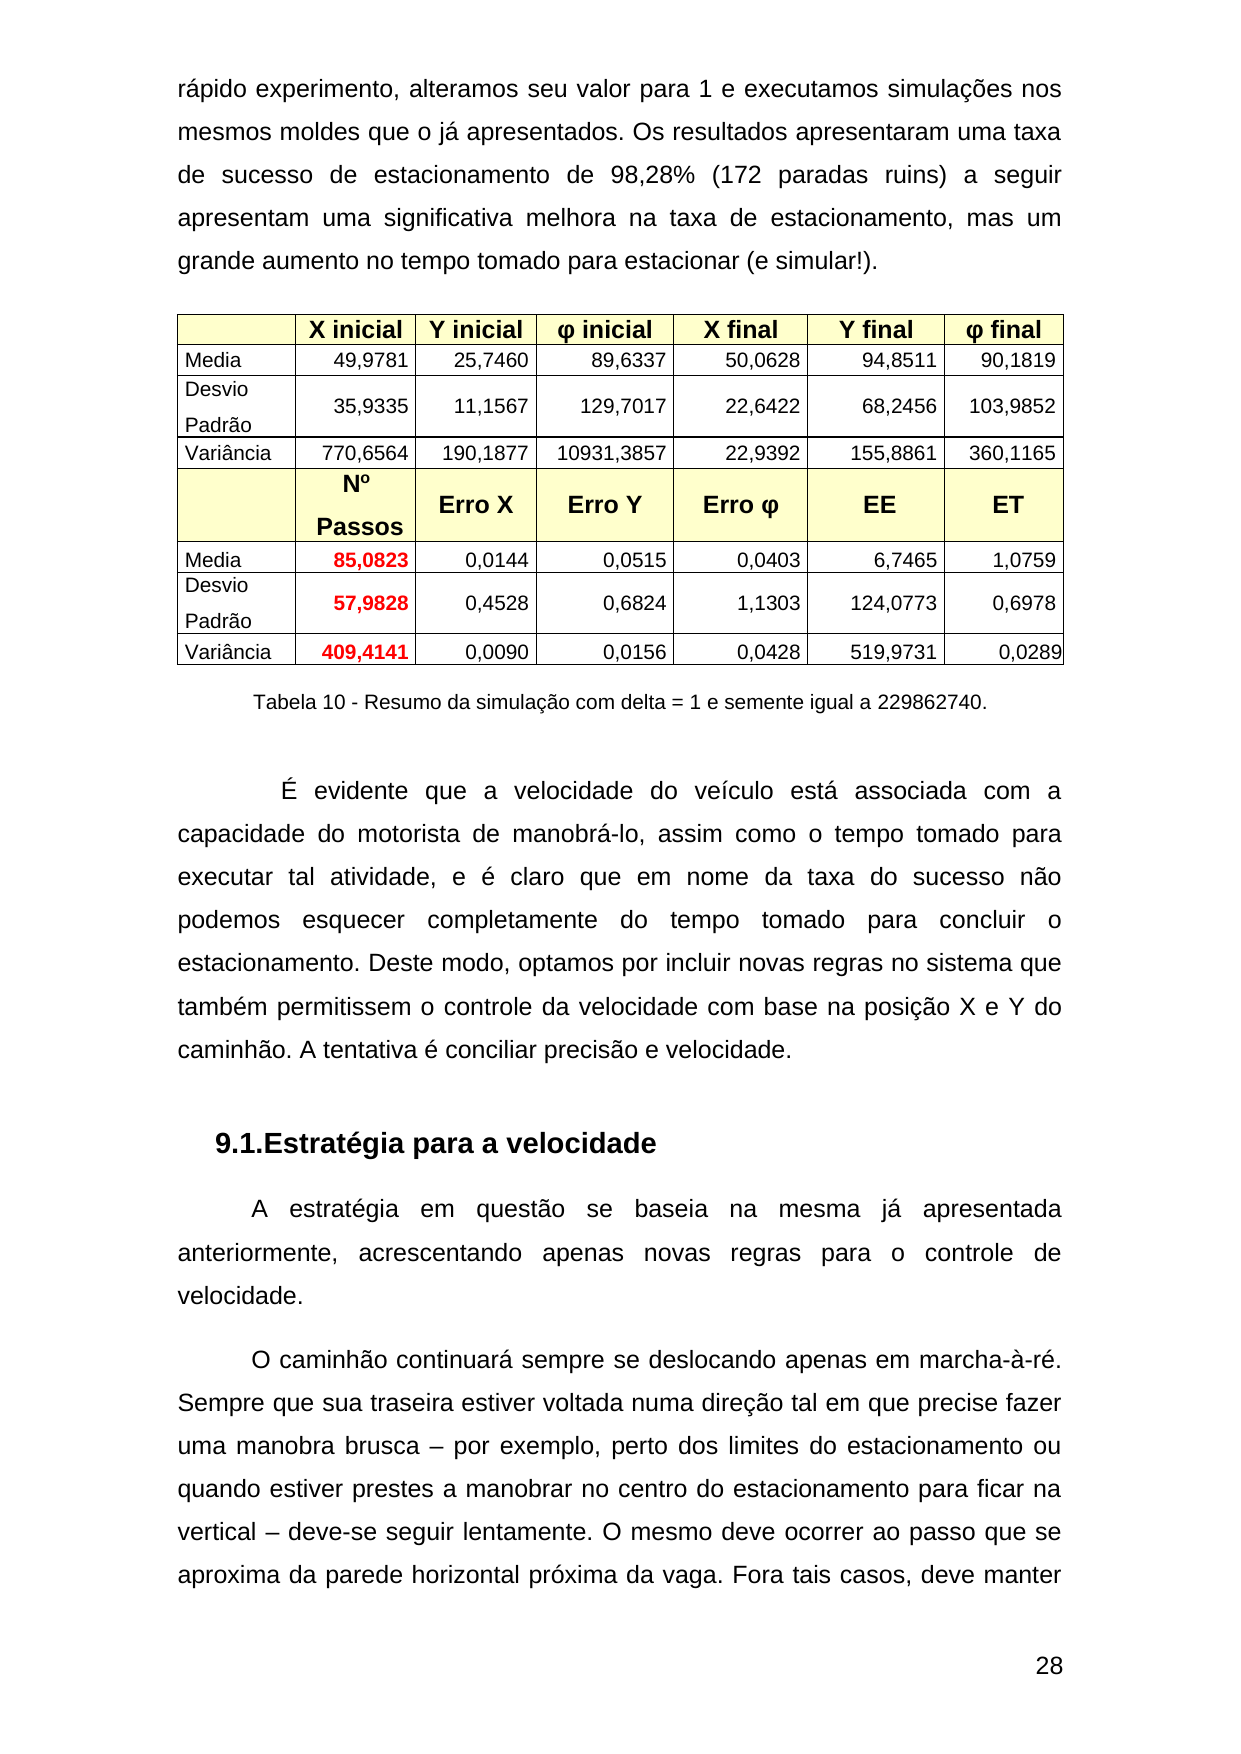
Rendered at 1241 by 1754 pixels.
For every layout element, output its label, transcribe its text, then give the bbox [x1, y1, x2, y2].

table_cell 360,1165 [945, 438, 1063, 468]
table_cell 35,9335 [296, 376, 415, 436]
table_cell Erro φ [674, 469, 807, 541]
table_cell 68,2456 [808, 376, 944, 436]
table_cell 94,8511 [808, 345, 944, 375]
table_cell 155,8861 [808, 438, 944, 468]
table_cell Desvio Padrão [178, 376, 295, 436]
table_header Y final [808, 315, 944, 344]
table_cell [178, 469, 295, 541]
table_cell Erro X [416, 469, 536, 541]
text O caminhão continuará sempre se deslocando apenas em marcha-à-ré. Sempre que sua traseira estiver voltada numa direção tal em que precise fazer uma manobra brusca – por exemplo, perto dos limites do estacionamento ou quando estiver prestes a manobrar no centro do estacionamento para ficar na vertical – deve-se seguir lentamente. O mesmo deve ocorrer ao passo que se aproxima da parede horizontal próxima da vaga. Fora tais casos, deve manter [177, 1345, 1063, 1589]
table_cell 50,0628 [674, 345, 807, 375]
table_cell 22,6422 [674, 376, 807, 436]
table_cell 409,4141 [296, 634, 415, 664]
text A estratégia em questão se baseia na mesma já apresentada anteriormente, acrescentando apenas novas regras para o controle de velocidade. [177, 1194, 1063, 1309]
table_cell 22,9392 [674, 438, 807, 468]
table_cell Variância [178, 438, 295, 468]
table_cell 1,1303 [674, 573, 807, 633]
table_cell 90,1819 [945, 345, 1063, 375]
table_cell 0,0144 [416, 542, 536, 572]
table_header Y inicial [416, 315, 536, 344]
table_cell 89,6337 [537, 345, 673, 375]
table_cell 6,7465 [808, 542, 944, 572]
table_cell 0,0403 [674, 542, 807, 572]
table_cell 190,1877 [416, 438, 536, 468]
text rápido experimento, alteramos seu valor para 1 e executamos simulações nos mesmos moldes que o já apresentados. Os resultados apresentaram uma taxa de sucesso de estacionamento de 98,28% (172 paradas ruins) a seguir apresentam uma significativa melhora na taxa de estacionamento, mas um grande aumento no tempo tomado para estacionar (e simular!). [177, 74, 1063, 275]
table_header [178, 315, 295, 344]
table_cell 124,0773 [808, 573, 944, 633]
table_cell Media [178, 542, 295, 572]
table_cell 0,0090 [416, 634, 536, 664]
table_cell 1,0759 [945, 542, 1063, 572]
table_header X inicial [296, 315, 415, 344]
table_cell 0,0156 [537, 634, 673, 664]
table_cell 10931,3857 [537, 438, 673, 468]
table_cell 103,9852 [945, 376, 1063, 436]
table_cell 49,9781 [296, 345, 415, 375]
table_cell ET [945, 469, 1063, 541]
table_cell 0,0515 [537, 542, 673, 572]
table_cell Erro Y [537, 469, 673, 541]
table_cell 0,0428 [674, 634, 807, 664]
table_cell 11,1567 [416, 376, 536, 436]
table_cell 85,0823 [296, 542, 415, 572]
table_cell 519,9731 [808, 634, 944, 664]
table_cell EE [808, 469, 944, 541]
table_cell 25,7460 [416, 345, 536, 375]
table_cell Media [178, 345, 295, 375]
table_cell 0,0289 [945, 634, 1063, 664]
table_cell 770,6564 [296, 438, 415, 468]
text É evidente que a velocidade do veículo está associada com a capacidade do motorista de manobrá-lo, assim como o tempo tomado para executar tal atividade, e é claro que em nome da taxa do sucesso não podemos esquecer completamente do tempo tomado para concluir o estacionamento. Deste modo, optamos por incluir novas regras no sistema que também permitissem o controle da velocidade com base na posição X e Y do caminhão. A tentativa é conciliar precisão e velocidade. [177, 776, 1063, 1063]
text Tabela 10 - Resumo da simulação com delta = 1 e semente igual a 229862740. [177, 690, 1063, 714]
subtitle Estratégia para a velocidade [215, 1126, 1063, 1160]
table_cell Desvio Padrão [178, 573, 295, 633]
table_cell No Passos [296, 469, 415, 541]
table_cell 57,9828 [296, 573, 415, 633]
table_header X final [674, 315, 807, 344]
table_header φ inicial [537, 315, 673, 344]
table_cell 0,6824 [537, 573, 673, 633]
table_cell Variância [178, 634, 295, 664]
table_header φ final [945, 315, 1063, 344]
table_cell 0,4528 [416, 573, 536, 633]
table_cell 129,7017 [537, 376, 673, 436]
table_cell 0,6978 [945, 573, 1063, 633]
